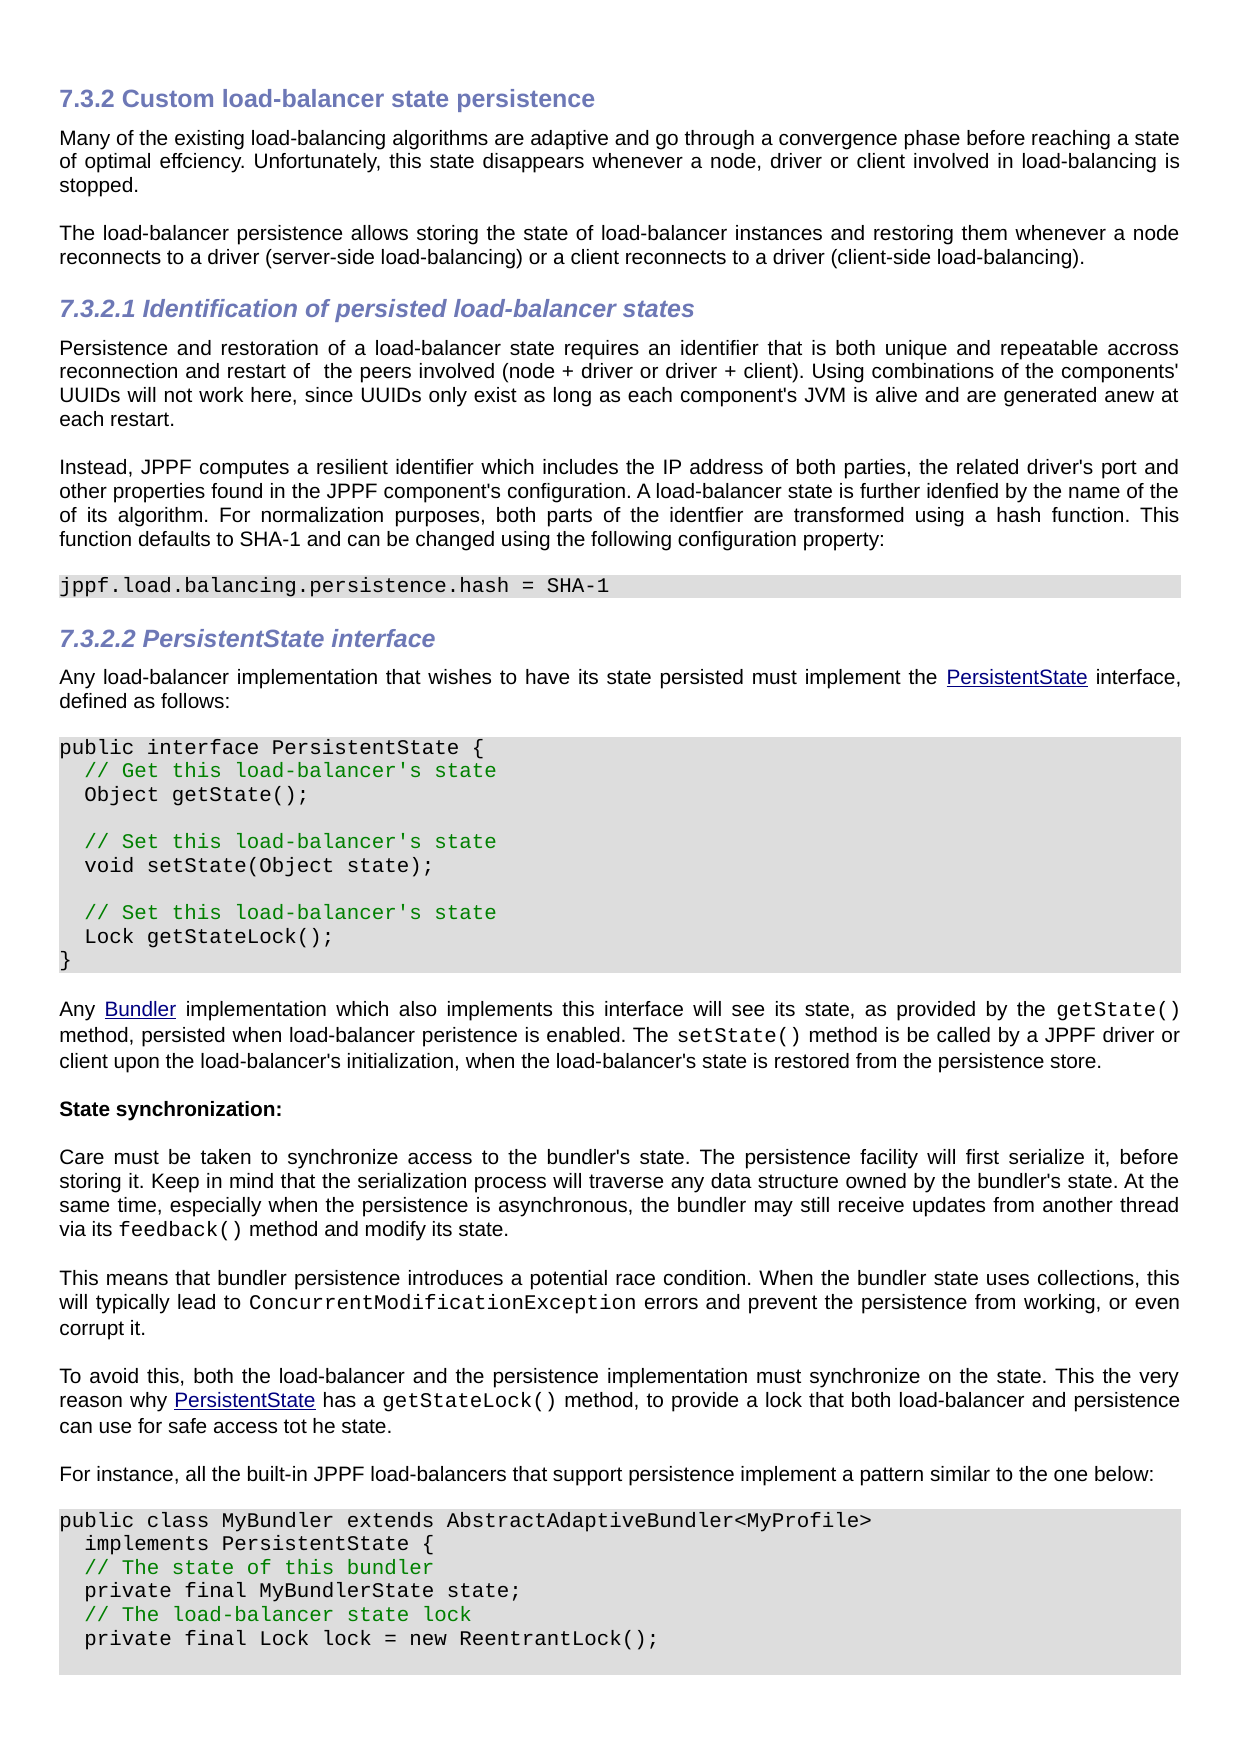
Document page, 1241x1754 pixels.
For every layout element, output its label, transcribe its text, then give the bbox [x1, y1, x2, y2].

text } [59, 949, 1181, 973]
text Care must be taken to synchronize access to the bundler's state. The persistence facility will first serialize it, before storing it. Keep in mind that the serialization process will traverse any data structure owned by the bundler's state. At the same time, especially when the persistence is asynchronous, the bundler may still receive updates from another thread via its feedback() method and modify its state. [59, 1144, 1181, 1242]
text // Set this load-balancer's state [59, 831, 1181, 855]
text // The state of this bundler [59, 1557, 1181, 1581]
subtitle Identification of persisted load-balancer states [59, 294, 1181, 323]
text For instance, all the built-in JPPF load-balancers that support persistence implement a pattern similar to the one below: [59, 1462, 1181, 1486]
text void setState(Object state); [59, 855, 1181, 878]
text Lock getStateLock(); [59, 926, 1181, 949]
text Persistence and restoration of a load-balancer state requires an identifier that is both unique and repeatable accross reconnection and restart of the peers involved (node + driver or driver + client). Using combinations of the components' UUIDs will not work here, since UUIDs only exist as long as each component's JVM is alive and are generated anew at each restart. [59, 335, 1181, 431]
text Object getState(); [59, 784, 1181, 808]
text State synchronization: [59, 1097, 1181, 1121]
text Any load-balancer implementation that wishes to have its state persisted must implement the PersistentState interface, defined as follows: [59, 665, 1181, 713]
text public interface PersistentState { [59, 737, 1181, 760]
text To avoid this, both the load-balancer and the persistence implementation must synchronize on the state. This the very reason why PersistentState has a getStateLock() method, to provide a lock that both load-balancer and persistence can use for safe access tot he state. [59, 1364, 1181, 1438]
text jppf.load.balancing.persistence.hash = SHA-1 [59, 575, 1181, 598]
text Instead, JPPF computes a resilient identifier which includes the IP address of both parties, the related driver's port and other properties found in the JPPF component's configuration. A load-balancer state is further idenfied by the name of the of its algorithm. For normalization purposes, both parts of the identfier are transformed using a hash function. This function defaults to SHA-1 and can be changed using the following configuration property: [59, 455, 1181, 551]
text private final MyBundlerState state; [59, 1581, 1181, 1604]
text // Get this load-balancer's state [59, 760, 1181, 784]
text // Set this load-balancer's state [59, 902, 1181, 926]
text Many of the existing load-balancing algorithms are adaptive and go through a convergence phase before reaching a state of optimal effciency. Unfortunately, this state disappears whenever a node, driver or client involved in load-balancing is stopped. [59, 125, 1181, 197]
text // The load-balancer state lock [59, 1604, 1181, 1628]
subtitle Custom load-balancer state persistence [59, 84, 1181, 113]
text private final Lock lock = new ReentrantLock(); [59, 1628, 1181, 1651]
text implements PersistentState { [59, 1533, 1181, 1557]
text The load-balancer persistence allows storing the state of load-balancer instances and restoring them whenever a node reconnects to a driver (server-side load-balancing) or a client reconnects to a driver (client-side load-balancing). [59, 221, 1181, 269]
text Any Bundler implementation which also implements this interface will see its state, as provided by the getState() method, persisted when load-balancer peristence is enabled. The setState() method is be called by a JPPF driver or client upon the load-balancer's initialization, when the load-balancer's state is restored from the persistence store. [59, 997, 1181, 1073]
text This means that bundler persistence introduces a potential race condition. When the bundler state uses collections, this will typically lead to ConcurrentModificationException errors and prevent the persistence from working, or even corrupt it. [59, 1266, 1181, 1340]
text public class MyBundler extends AbstractAdaptiveBundler<MyProfile> [59, 1509, 1181, 1533]
subtitle PersistentState interface [59, 623, 1181, 652]
